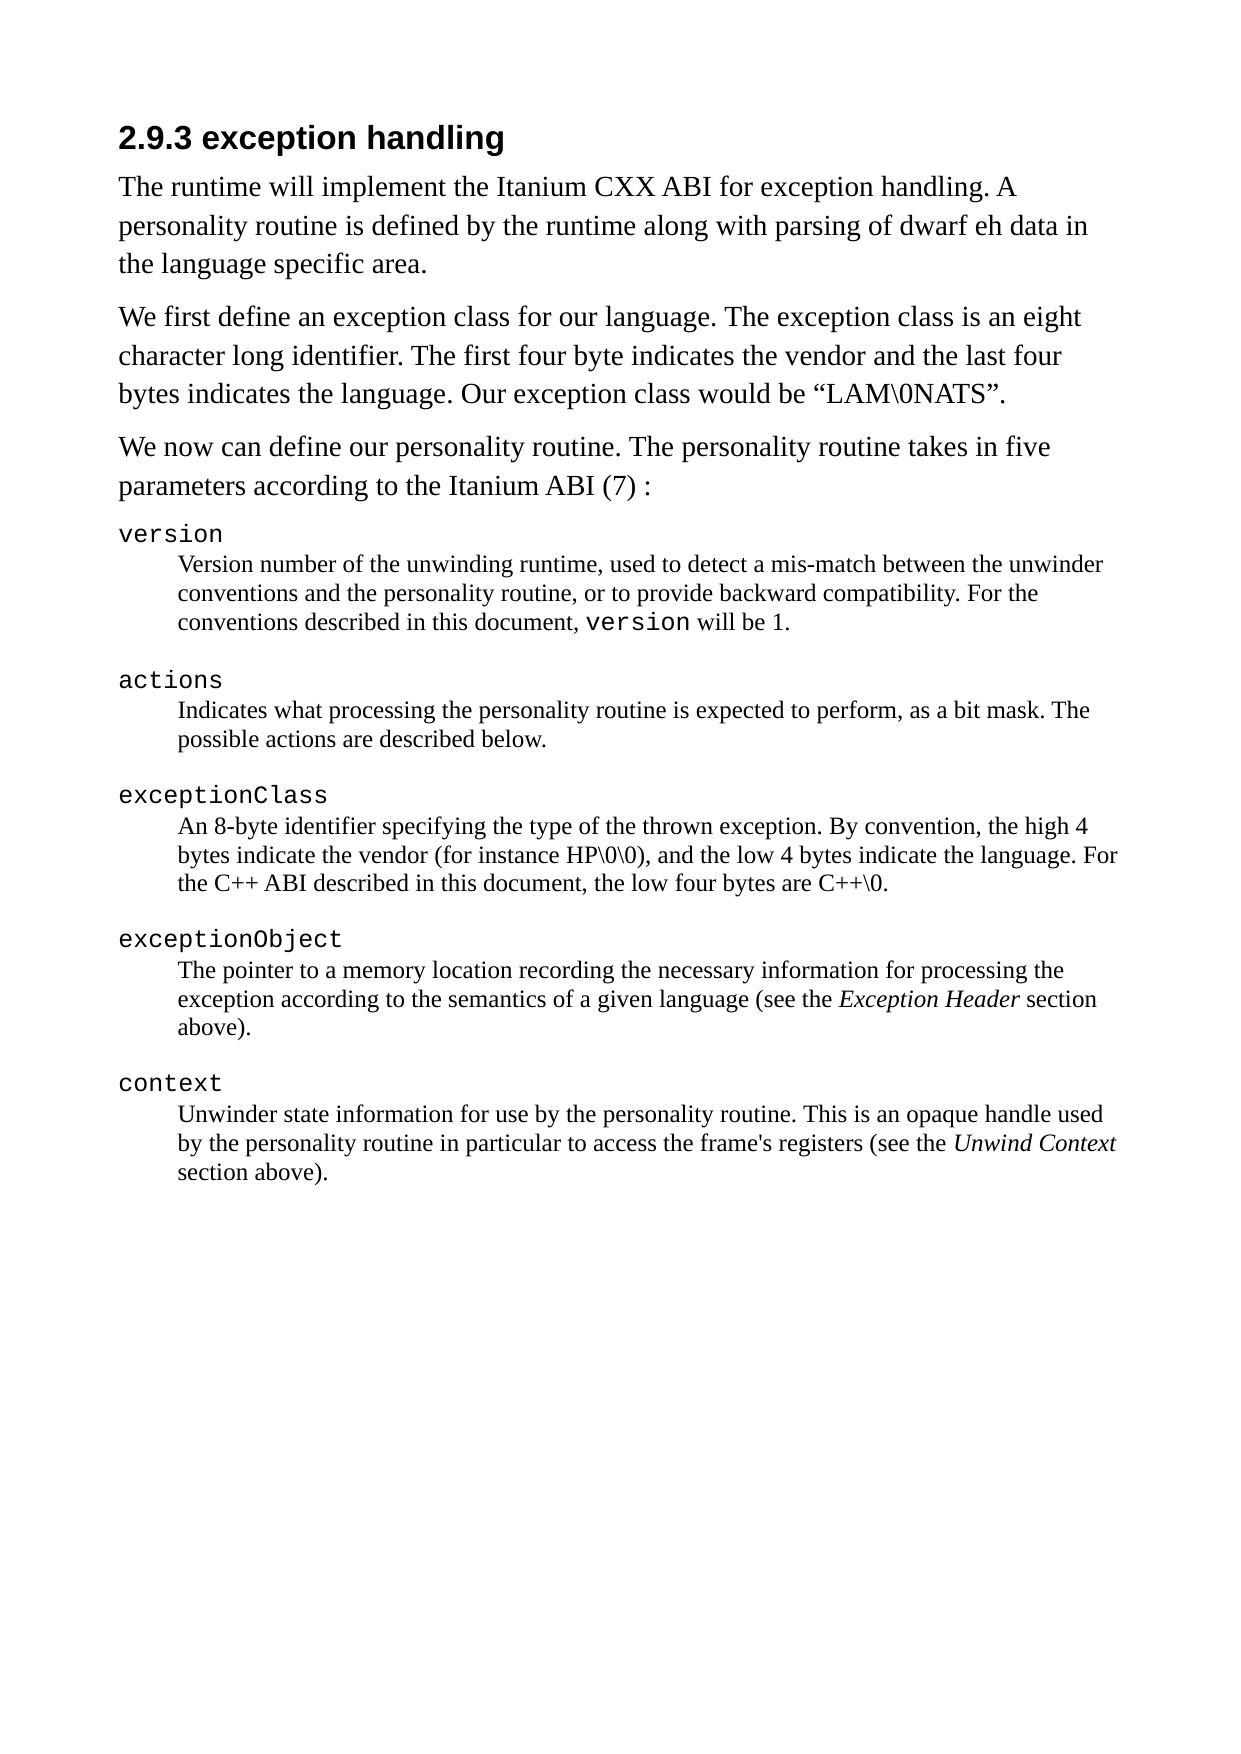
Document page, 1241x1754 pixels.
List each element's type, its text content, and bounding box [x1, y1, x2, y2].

subtitle version [118, 521, 1122, 549]
subtitle context [118, 1071, 1122, 1099]
subtitle exceptionObject [118, 927, 1122, 955]
list The pointer to a memory location recording the necessary information for processing the exception according to the semantics of a given language (see the Exception Header section above). [177, 955, 1122, 1041]
list Version number of the unwinding runtime, used to detect a mis-match between the unwinder conventions and the personality routine, or to provide backward compatibility. For the conventions described in this document, version will be 1. [177, 549, 1122, 638]
subtitle 2.9.3 exception handling [118, 118, 1122, 157]
list Indicates what processing the personality routine is expected to perform, as a bit mask. The possible actions are described below. [177, 696, 1122, 753]
text We now can define our personality routine. The personality routine takes in five parameters according to the Itanium ABI (7) : [118, 429, 1122, 502]
list An 8-byte identifier specifying the type of the thrown exception. By convention, the high 4 bytes indicate the vendor (for instance HP\0\0), and the low 4 bytes indicate the language. For the C++ ABI described in this document, the low four bytes are C++\0. [177, 811, 1122, 897]
subtitle actions [118, 667, 1122, 696]
text The runtime will implement the Itanium CXX ABI for exception handling. A personality routine is defined by the runtime along with parsing of dwarf eh data in the language specific area. [118, 169, 1122, 280]
list Unwinder state information for use by the personality routine. This is an opaque handle used by the personality routine in particular to access the frame's registers (see the Unwind Context section above). [177, 1099, 1122, 1185]
subtitle exceptionClass [118, 783, 1122, 811]
text We first define an exception class for our language. The exception class is an eight character long identifier. The first four byte indicates the vendor and the last four bytes indicates the language. Our exception class would be “LAM\0NATS”. [118, 299, 1122, 410]
